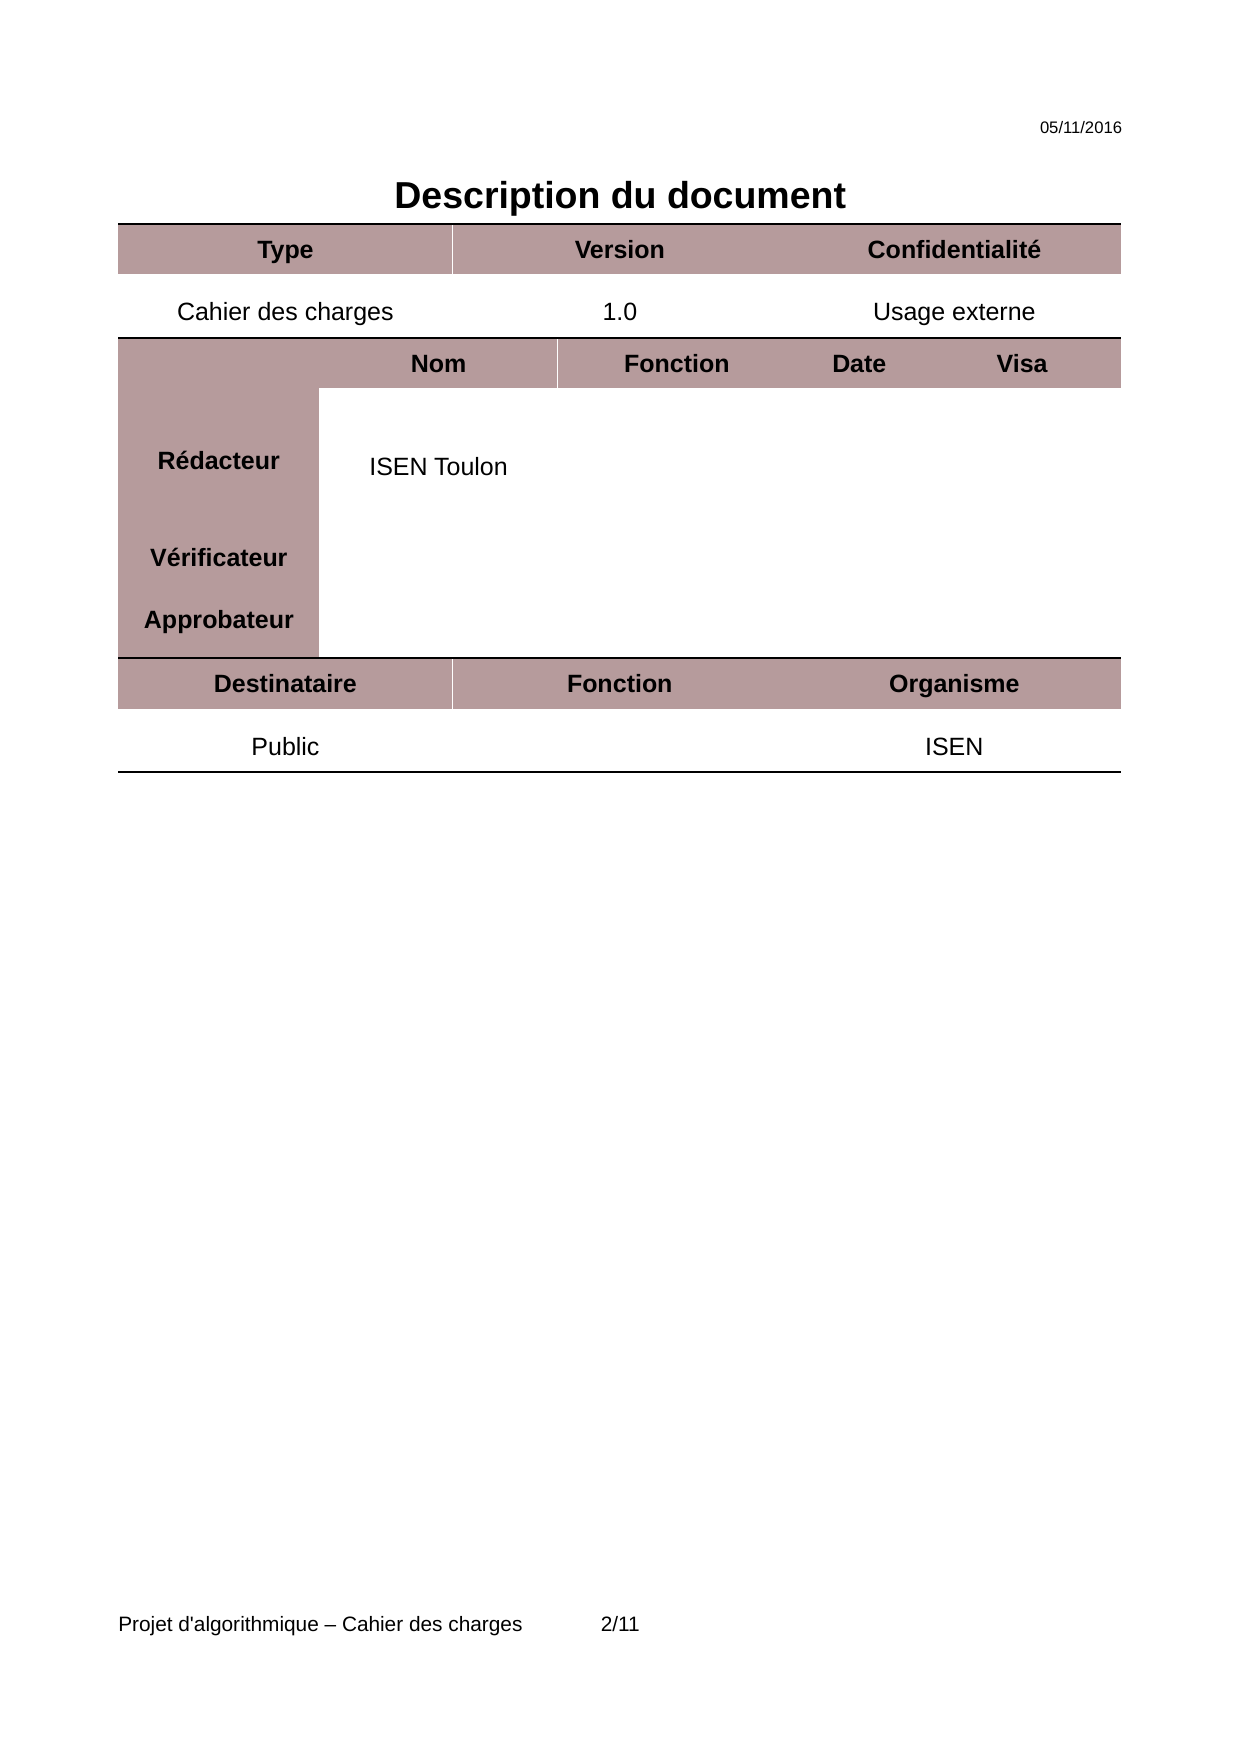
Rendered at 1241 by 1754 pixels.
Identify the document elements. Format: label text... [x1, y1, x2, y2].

table_cell [319, 595, 557, 657]
table_cell [453, 709, 787, 771]
table_cell Fonction [453, 659, 787, 709]
table_cell [558, 595, 796, 657]
table_cell Date [796, 339, 922, 388]
table_cell Cahier des charges [118, 275, 452, 337]
text Description du document [118, 173, 1122, 216]
table_cell [319, 533, 557, 595]
table_cell [796, 533, 922, 595]
table_cell Organisme [787, 659, 1121, 709]
table_cell 1.0 [453, 275, 787, 337]
table_cell [796, 388, 922, 533]
table_cell Fonction [558, 339, 796, 388]
table_cell [558, 533, 796, 595]
table_cell Nom [319, 339, 557, 388]
table_cell [118, 339, 319, 388]
table_header Confidentialité [787, 225, 1121, 274]
table_cell Visa [922, 339, 1121, 388]
table_cell [922, 533, 1121, 595]
table_cell [558, 388, 796, 533]
table_cell [922, 388, 1121, 533]
table_cell [922, 595, 1121, 657]
table_cell Public [118, 709, 452, 771]
table_cell ISEN Toulon [319, 388, 557, 533]
table_cell Destinataire [118, 659, 452, 709]
table_header Type [118, 225, 452, 274]
table_cell [796, 595, 922, 657]
table_cell Vérificateur [118, 533, 319, 595]
table_header Version [453, 225, 787, 274]
table_cell ISEN [787, 709, 1121, 771]
table_cell Usage externe [787, 275, 1121, 337]
table_cell Rédacteur [118, 388, 319, 533]
table_cell Approbateur [118, 595, 319, 657]
